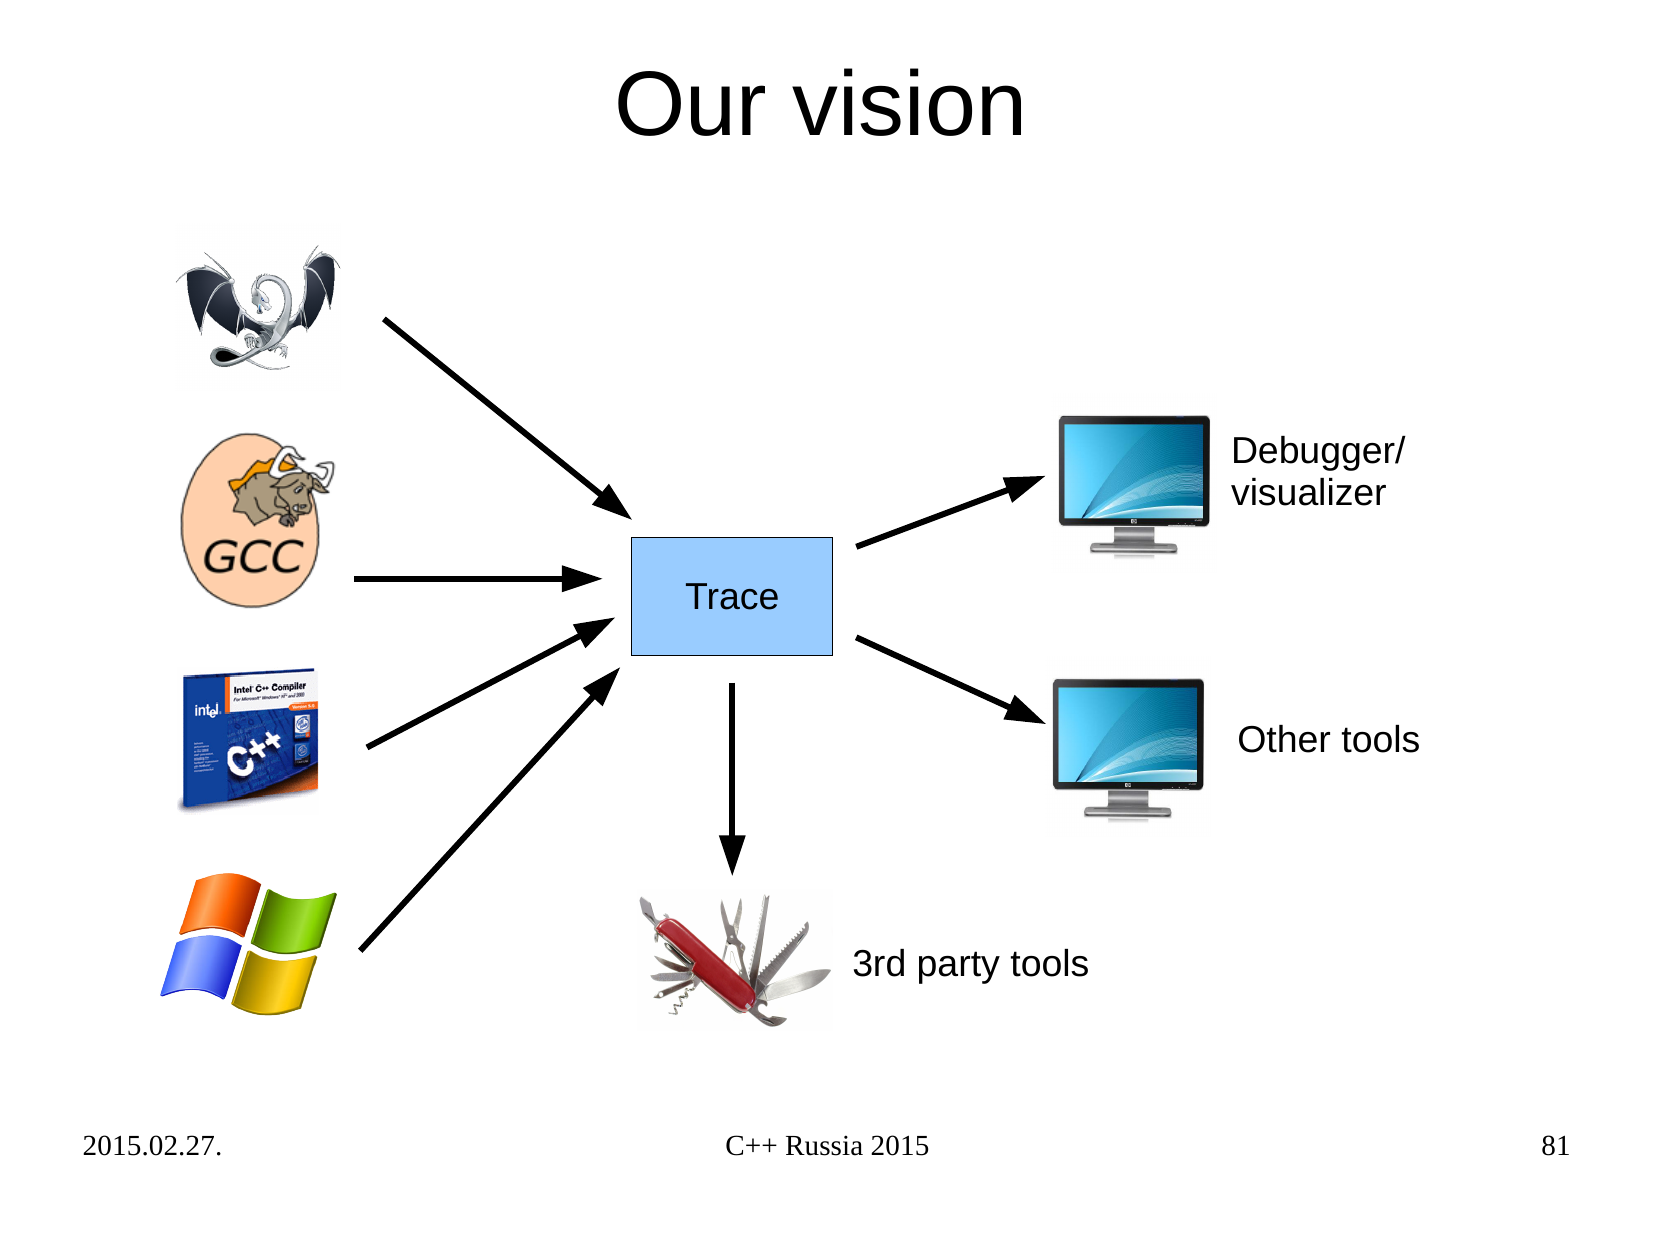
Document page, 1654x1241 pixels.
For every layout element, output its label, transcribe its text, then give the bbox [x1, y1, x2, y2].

picture [175, 223, 341, 391]
picture [1045, 656, 1211, 837]
text_box Trace [631, 537, 833, 656]
picture [159, 873, 337, 1016]
picture [178, 431, 337, 611]
title Our vision [76, 0, 1565, 208]
picture [1051, 393, 1217, 573]
picture [177, 667, 319, 815]
picture [637, 889, 833, 1032]
text_box 3rd party tools [837, 935, 1105, 993]
text_box Debugger/ visualizer [1216, 380, 1421, 559]
text_box Other tools [1222, 710, 1436, 768]
